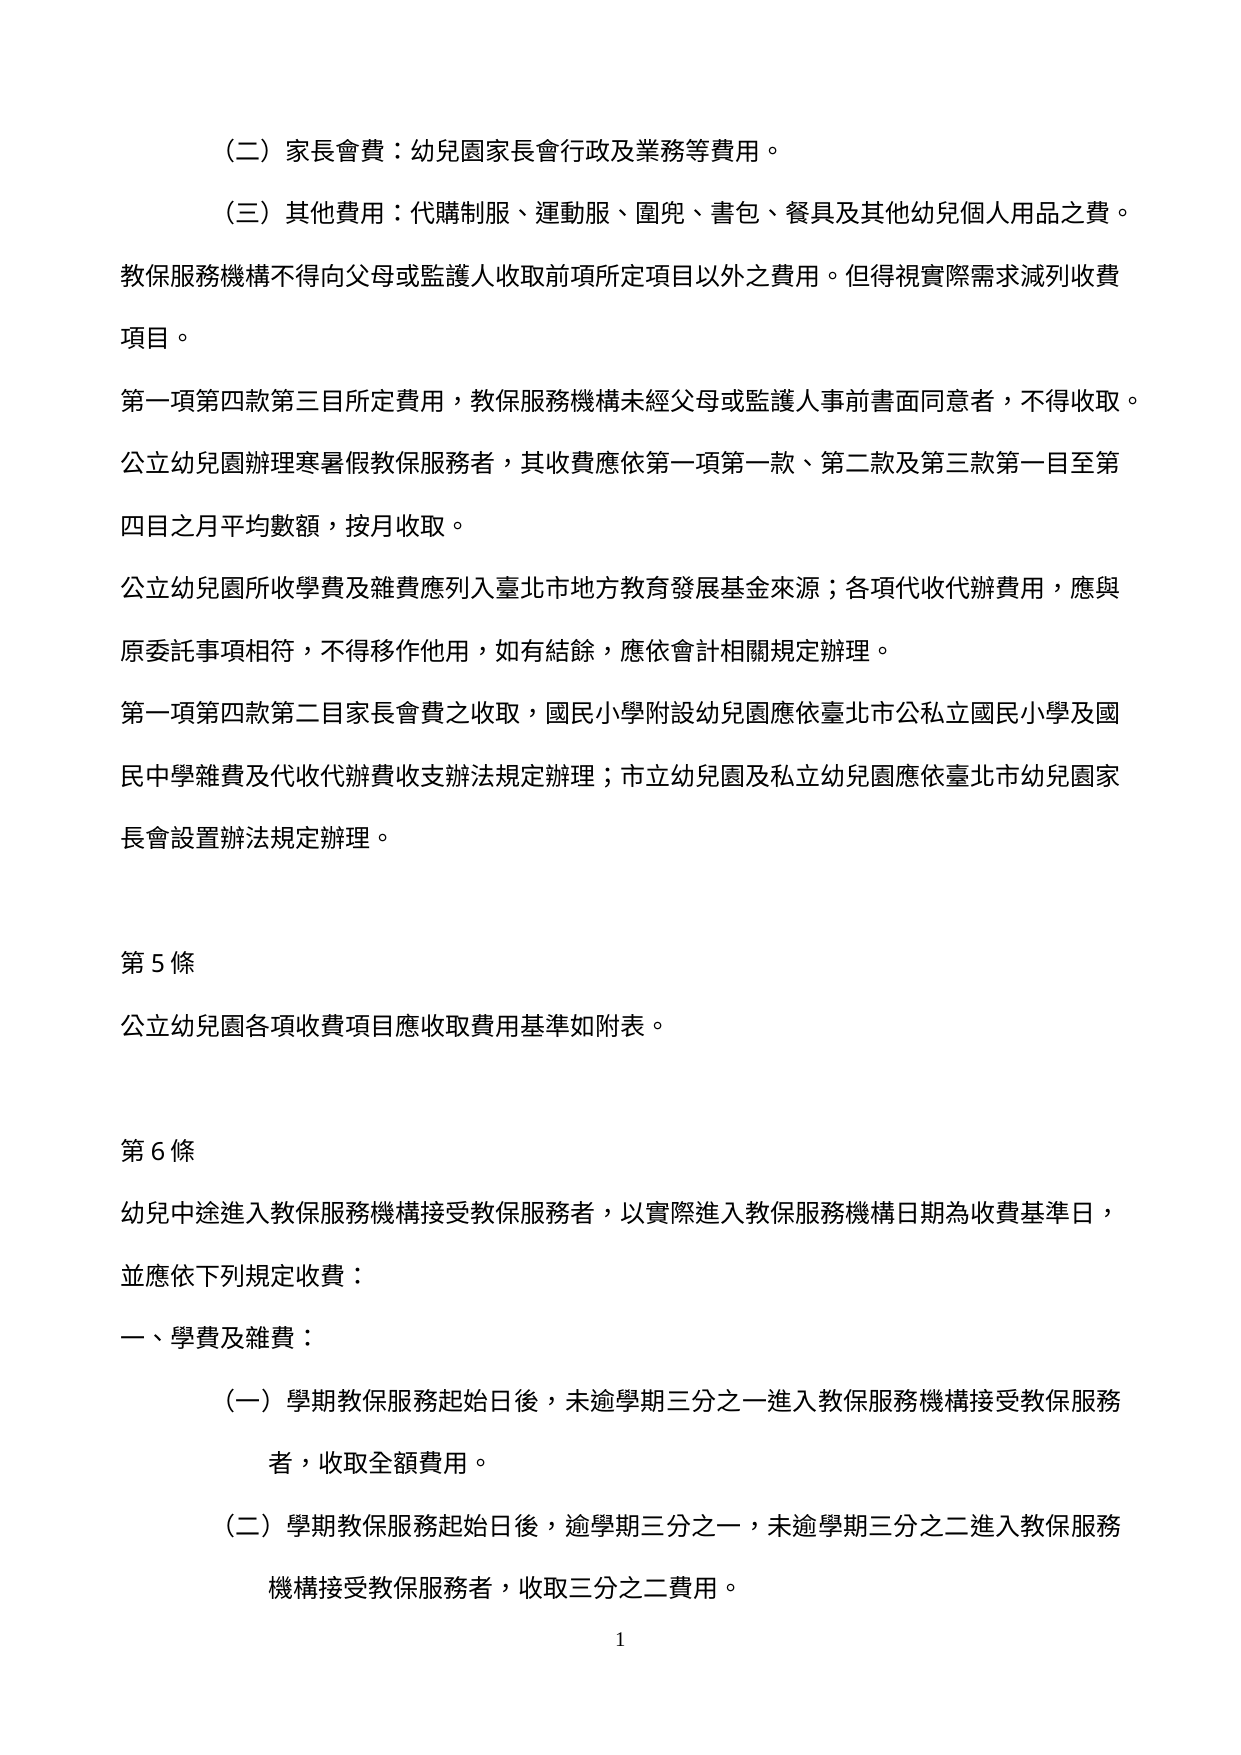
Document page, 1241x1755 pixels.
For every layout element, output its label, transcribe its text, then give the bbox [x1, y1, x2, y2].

text 公立幼兒園所收學費及雜費應列入臺北市地方教育發展基金來源；各項代收代辦費用，應與原委託事項相符，不得移作他用，如有結餘，應依會計相關規定辦理。 [120, 545, 1122, 670]
text （二）學期教保服務起始日後，逾學期三分之一，未逾學期三分之二進入教保服務機構接受教保服務者，收取三分之二費用。 [118, 1483, 1122, 1608]
text （二）家長會費：幼兒園家長會行政及業務等費用。 [120, 108, 1122, 170]
text 公立幼兒園辦理寒暑假教保服務者，其收費應依第一項第一款、第二款及第三款第一目至第四目之月平均數額，按月收取。 [120, 420, 1122, 545]
text 第6條 [120, 1108, 1122, 1170]
text 第一項第四款第三目所定費用，教保服務機構未經父母或監護人事前書面同意者，不得收取。 [120, 358, 1122, 420]
text 第5條 [120, 920, 1122, 983]
text 幼兒中途進入教保服務機構接受教保服務者，以實際進入教保服務機構日期為收費基準日，並應依下列規定收費： [120, 1170, 1122, 1295]
text 一、學費及雜費： [120, 1295, 1122, 1358]
text （三）其他費用：代購制服、運動服、圍兜、書包、餐具及其他幼兒個人用品之費。 [120, 170, 1122, 233]
text 公立幼兒園各項收費項目應收取費用基準如附表。 [120, 983, 1122, 1045]
text 教保服務機構不得向父母或監護人收取前項所定項目以外之費用。但得視實際需求減列收費項目。 [120, 233, 1122, 358]
text 第一項第四款第二目家長會費之收取，國民小學附設幼兒園應依臺北市公私立國民小學及國民中學雜費及代收代辦費收支辦法規定辦理；市立幼兒園及私立幼兒園應依臺北市幼兒園家長會設置辦法規定辦理。 [120, 670, 1122, 858]
text （一）學期教保服務起始日後，未逾學期三分之一進入教保服務機構接受教保服務者，收取全額費用。 [118, 1358, 1122, 1483]
